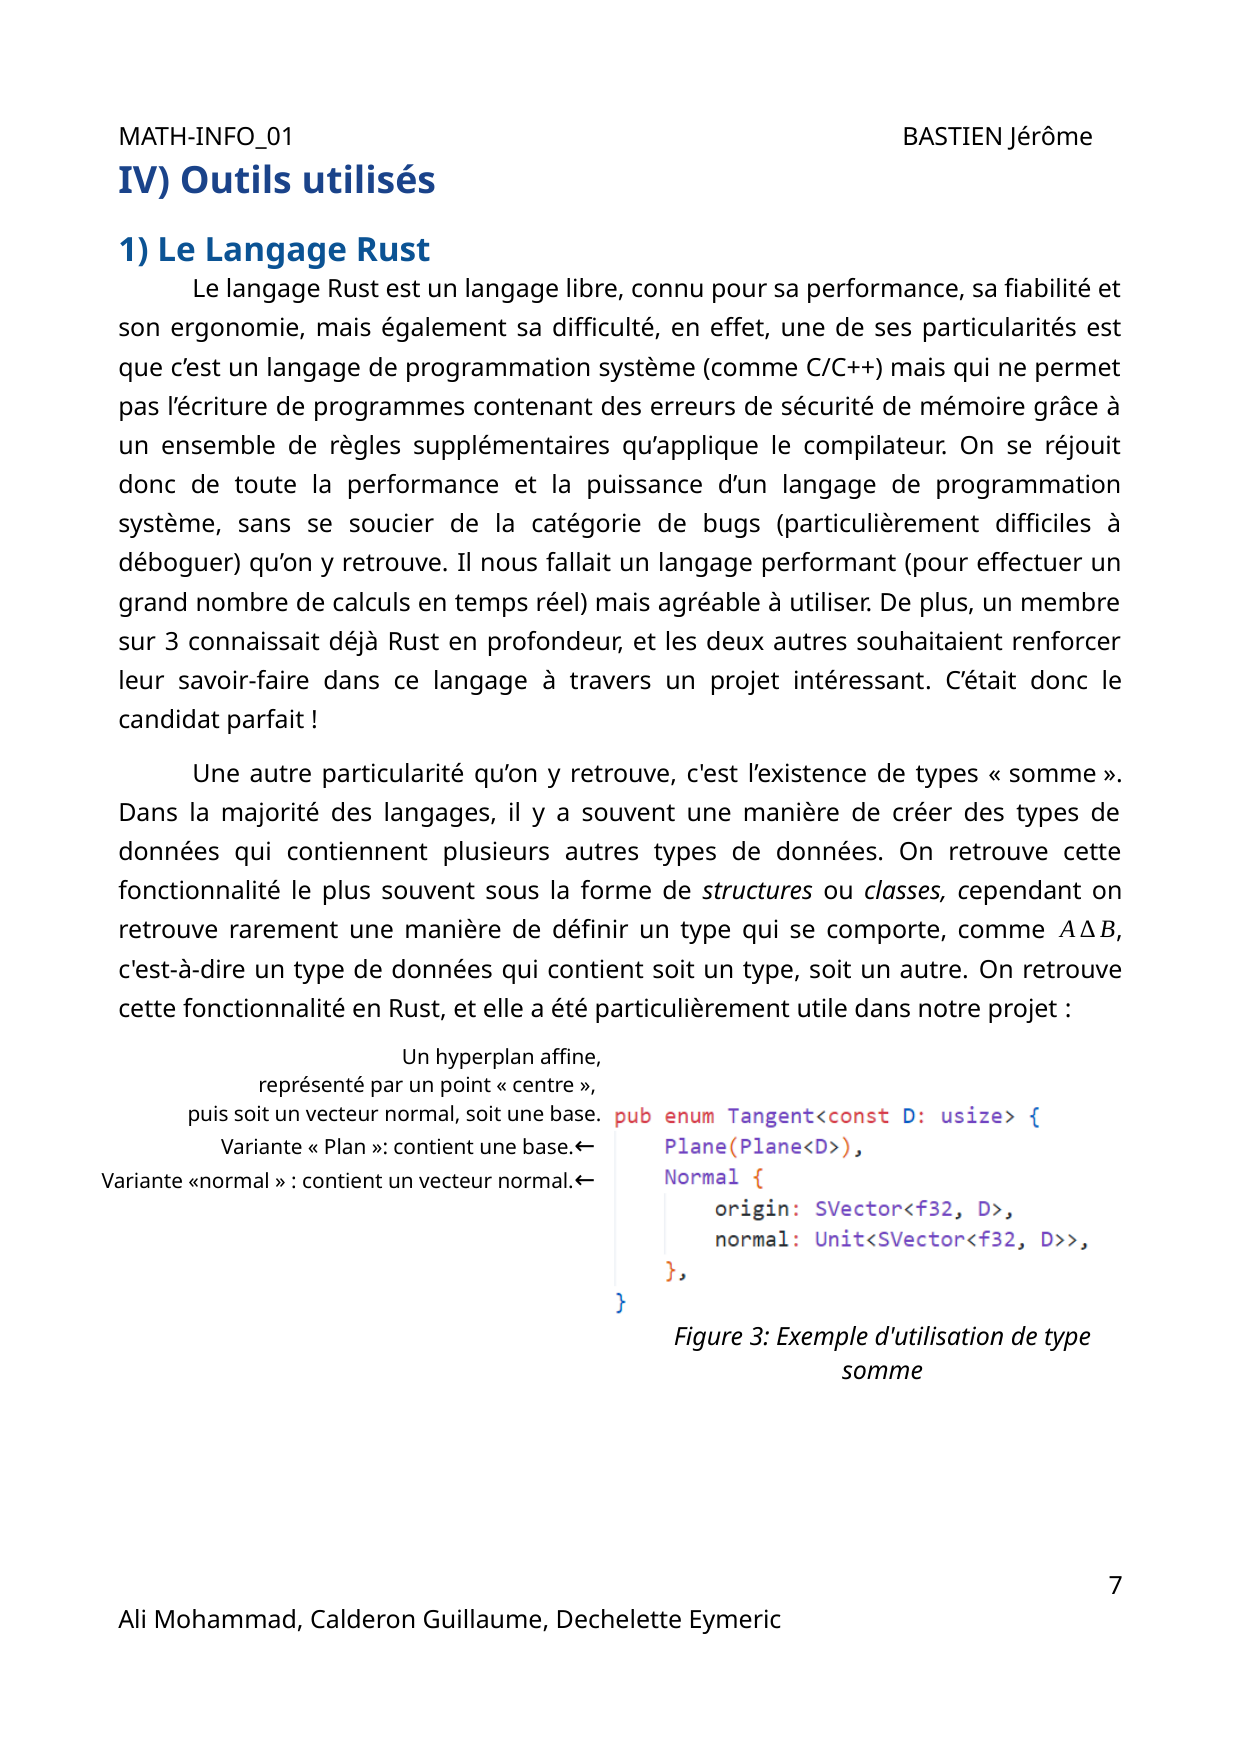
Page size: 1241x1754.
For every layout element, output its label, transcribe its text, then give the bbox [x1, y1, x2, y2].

subtitle IV) Outils utilisés [118, 153, 1122, 204]
text Le langage Rust est un langage libre, connu pour sa performance, sa fiabilité et son ergonomie, mais également sa difficulté, en effet, une de ses particularités est que c’est un langage de programmation système (comme C/C++) mais qui ne permet pas l’écriture de programmes contenant des erreurs de sécurité de mémoire grâce à un ensemble de règles supplémentaires qu’applique le compilateur. On se réjouit donc de toute la performance et la puissance d’un langage de programmation système, sans se soucier de la catégorie de bugs (particulièrement difficiles à déboguer) qu’on y retrouve. Il nous fallait un langage performant (pour effectuer un grand nombre de calculs en temps réel) mais agréable à utiliser. De plus, un membre sur 3 connaissait déjà Rust en profondeur, et les deux autres souhaitaient renforcer leur savoir-faire dans ce langage à travers un projet intéressant. C’était donc le candidat parfait ! [118, 271, 1122, 736]
subtitle 1) Le Langage Rust [118, 225, 1122, 271]
text Une autre particularité qu’on y retrouve, c'est l’existence de types « somme ». Dans la majorité des langages, il y a souvent une manière de créer des types de données qui contiennent plusieurs autres types de données. On retrouve cette fonctionnalité le plus souvent sous la forme de structures ou classes, cependant on retrouve rarement une manière de définir un type qui se comporte, comme , c'est-à-dire un type de données qui contient soit un type, soit un autre. On retrouve cette fonctionnalité en Rust, et elle a été particulièrement utile dans notre projet : [118, 755, 1122, 1024]
text Figure 3: Exemple d'utilisation de type somme [642, 1319, 1122, 1387]
picture [612, 1105, 1093, 1319]
